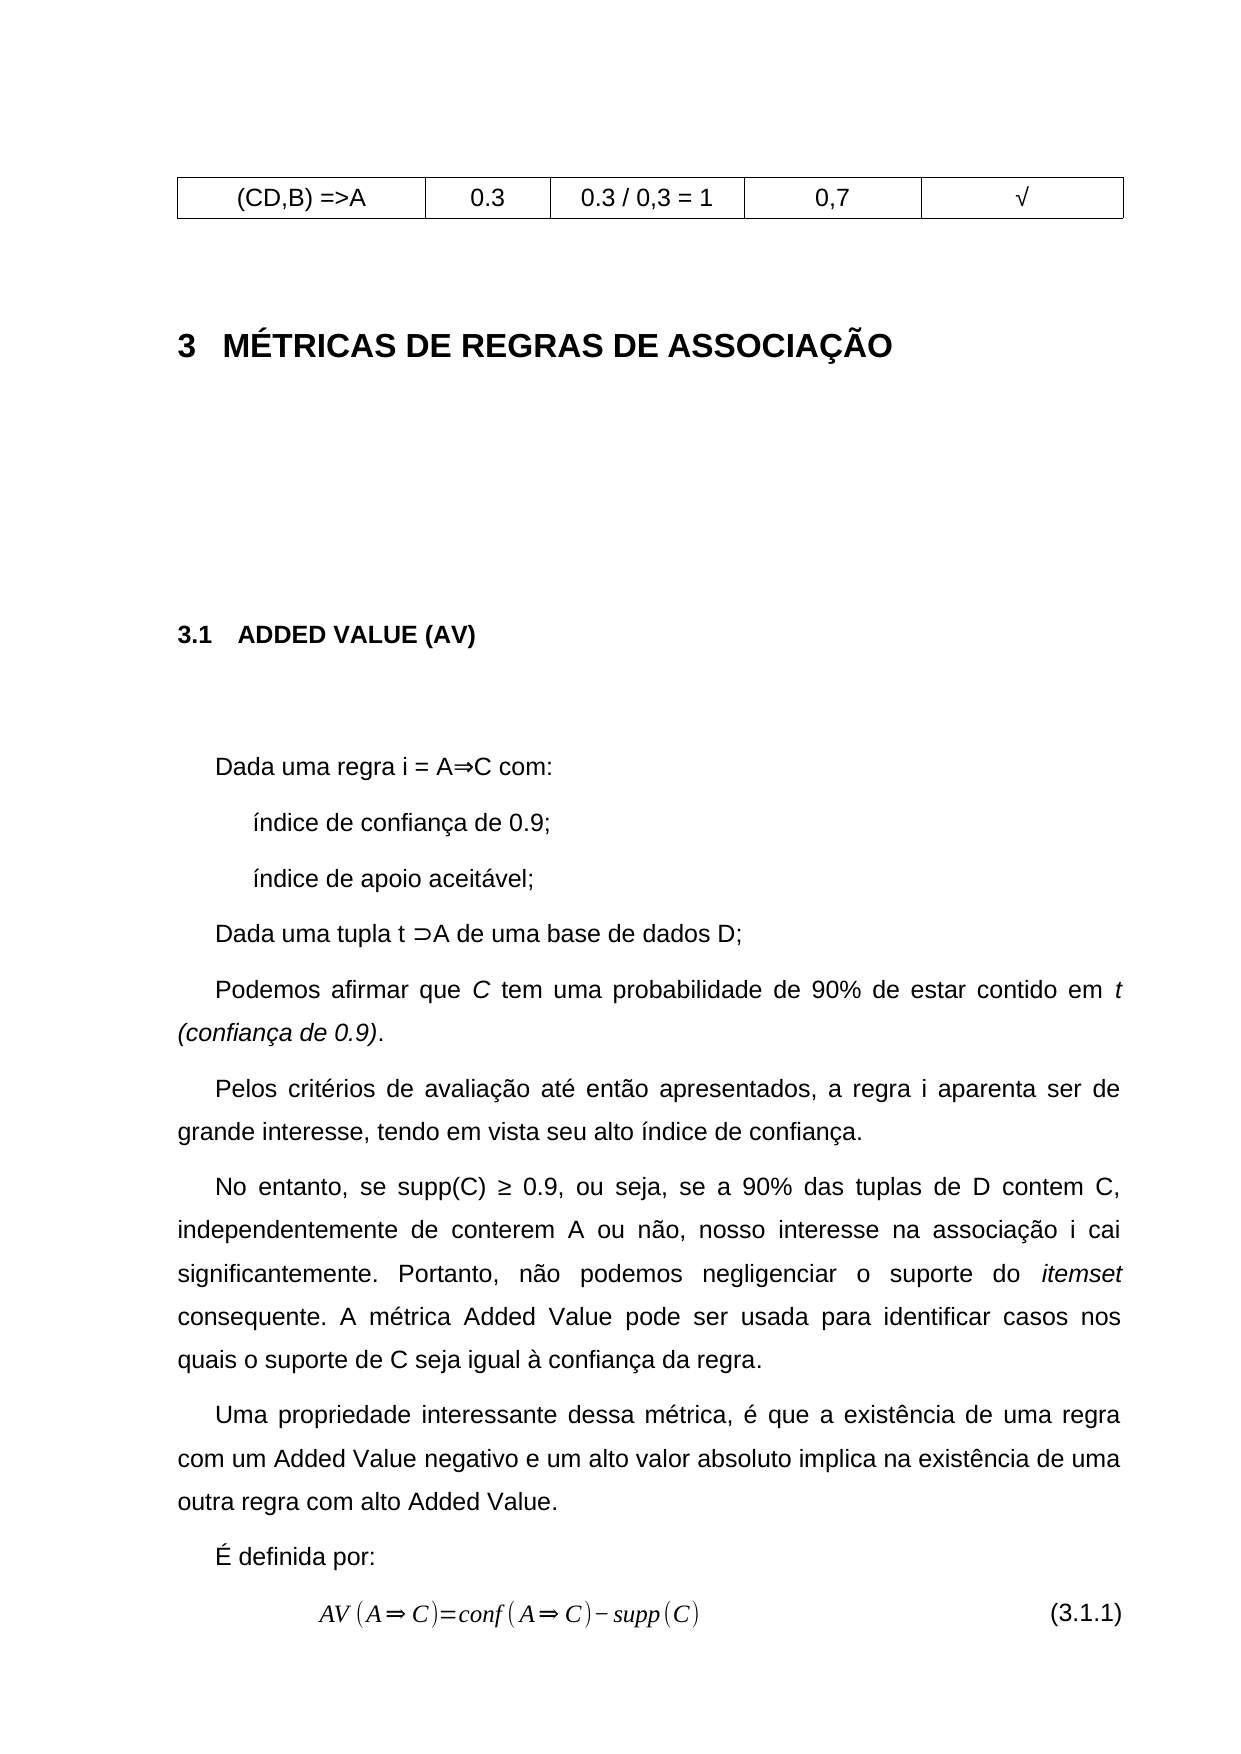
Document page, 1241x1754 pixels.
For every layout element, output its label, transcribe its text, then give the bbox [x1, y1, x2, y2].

text Dada uma regra i = A⇒C com: [177, 752, 1122, 781]
subtitle Added Value (AV) [177, 620, 1122, 648]
text índice de confiança de 0.9; [177, 808, 1122, 837]
table_cell 0,7 [745, 178, 921, 217]
text Podemos afirmar que C tem uma probabilidade de 90% de estar contido em t (confiança de 0.9). [177, 975, 1122, 1047]
text (3.1.1) [177, 1598, 1122, 1628]
table_cell √ [922, 178, 1123, 217]
subtitle MÉTRICAS DE REGRAS DE ASSOCIAÇÃO [177, 326, 1122, 364]
text No entanto, se supp(C) ≥ 0.9, ou seja, se a 90% das tuplas de D contem C, independentemente de conterem A ou não, nosso interesse na associação i cai significantemente. Portanto, não podemos negligenciar o suporte do itemset consequente. A métrica Added Value pode ser usada para identificar casos nos quais o suporte de C seja igual à confiança da regra. [177, 1172, 1122, 1373]
text Dada uma tupla t ⊃A de uma base de dados D; [177, 919, 1122, 948]
text Pelos critérios de avaliação até então apresentados, a regra i aparenta ser de grande interesse, tendo em vista seu alto índice de confiança. [177, 1073, 1122, 1145]
table_cell 0.3 [426, 178, 550, 217]
text índice de apoio aceitável; [177, 863, 1122, 892]
table_cell 0.3 / 0,3 = 1 [551, 178, 744, 217]
table_cell (CD,B) =>A [178, 178, 425, 217]
text É definida por: [177, 1542, 1122, 1571]
text Uma propriedade interessante dessa métrica, é que a existência de uma regra com um Added Value negativo e um alto valor absoluto implica na existência de uma outra regra com alto Added Value. [177, 1400, 1122, 1515]
